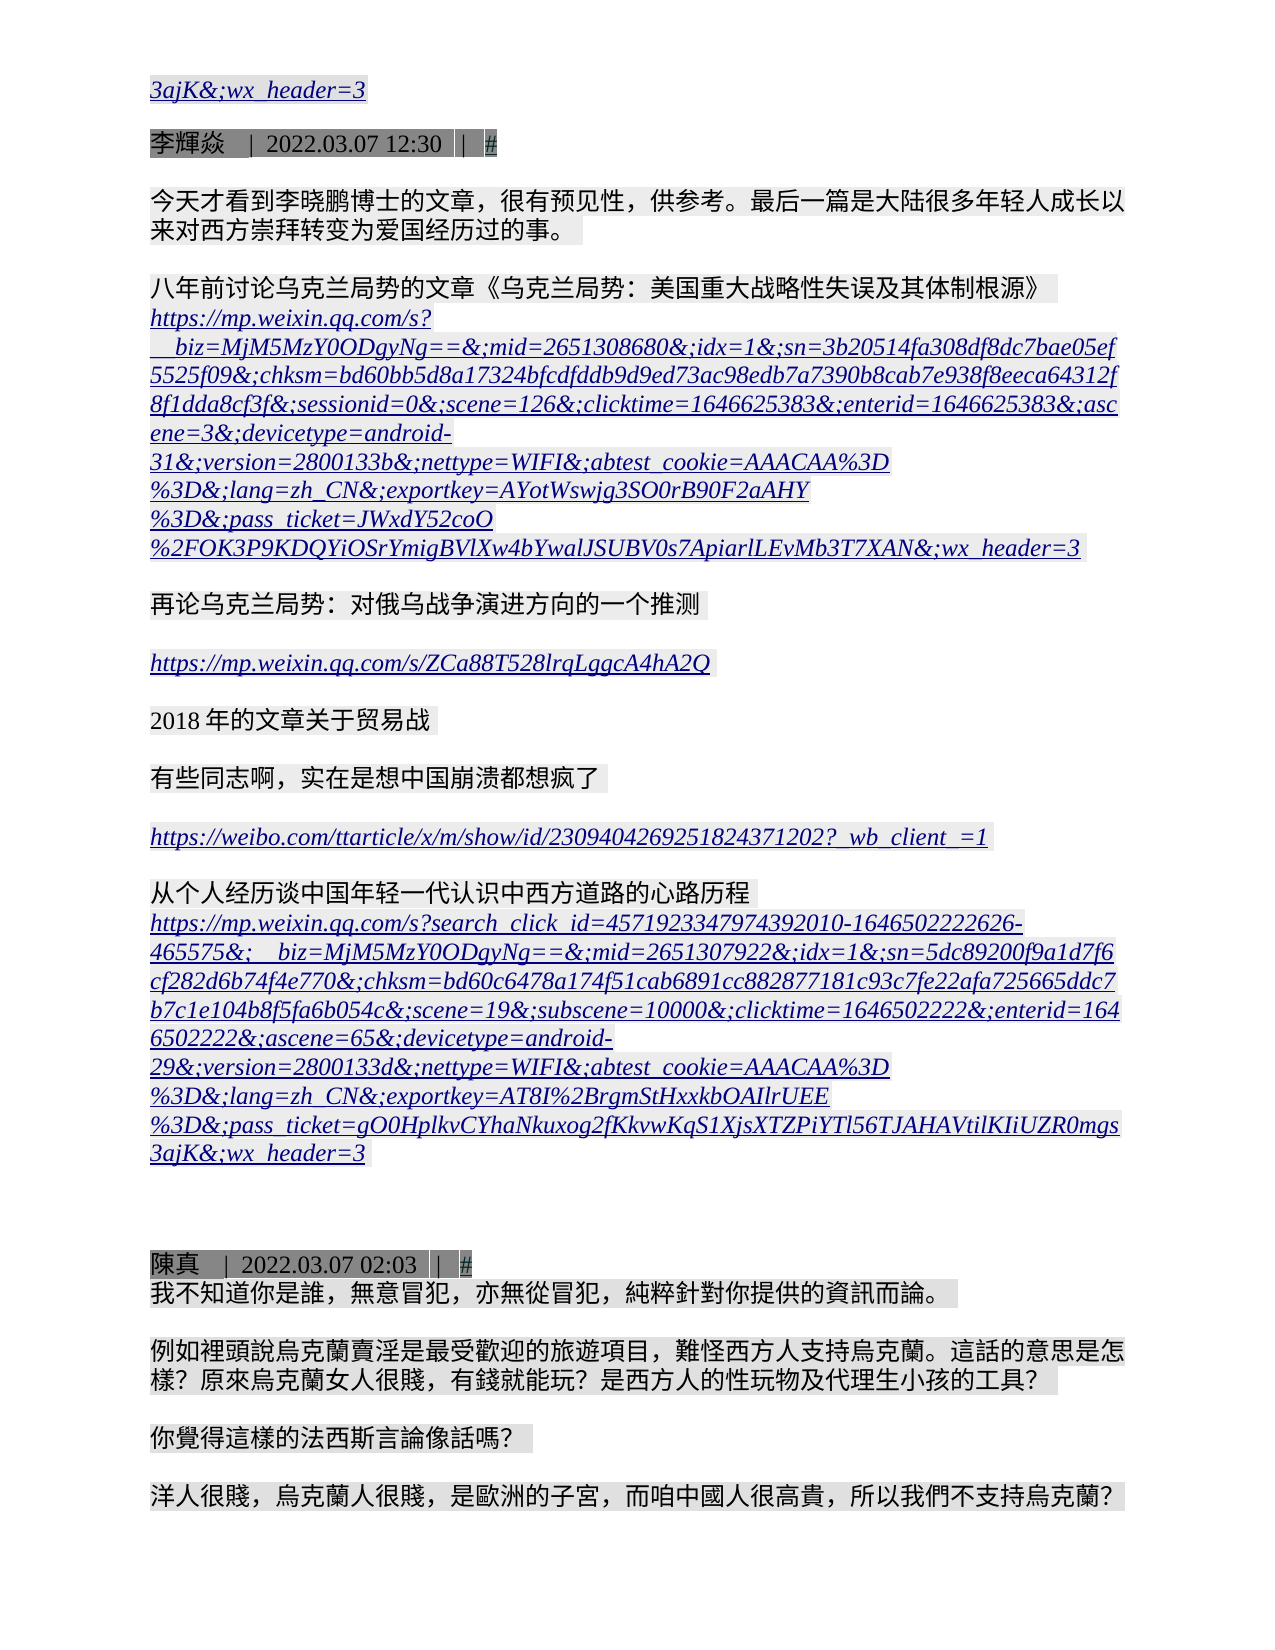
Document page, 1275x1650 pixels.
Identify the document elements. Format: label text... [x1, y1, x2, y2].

text 3ajK&;wx_header=3 [150, 75, 1125, 104]
text 今天才看到李晓鹏博士的文章，很有预见性，供参考。最后一篇是大陆很多年轻人成长以来对西方崇拜转变为爱国经历过的事。 八年前讨论乌克兰局势的文章《乌克兰局势：美国重大战略性失误及其体制根源》 https://mp.weixin.qq.com/s?__biz=MjM5MzY0ODgyNg==&;mid=2651308680&;idx=1&;sn=3b20514fa308df8dc7bae05ef5525f09&;chksm=bd60bb5d8a17324bfcdfddb9d9ed73ac98edb7a7390b8cab7e938f8eeca64312f8f1dda8cf3f&;sessionid=0&;scene=126&;clicktime=1646625383&;enterid=1646625383&;ascene=3&;devicetype=android-31&;version=2800133b&;nettype=WIFI&;abtest_cookie=AAACAA%3D%3D&;lang=zh_CN&;exportkey=AYotWswjg3SO0rB90F2aAHY%3D&;pass_ticket=JWxdY52coO%2FOK3P9KDQYiOSrYmigBVlXw4bYwalJSUBV0s7ApiarlLEvMb3T7XAN&;wx_header=3 再论乌克兰局势：对俄乌战争演进方向的一个推测 https://mp.weixin.qq.com/s/ZCa88T528lrqLggcA4hA2Q 2018年的文章关于贸易战 有些同志啊，实在是想中国崩溃都想疯了 https://weibo.com/ttarticle/x/m/show/id/2309404269251824371202?_wb_client_=1 从个人经历谈中国年轻一代认识中西方道路的心路历程 https://mp.weixin.qq.com/s?search_click_id=4571923347974392010-1646502222626-465575&;__biz=MjM5MzY0ODgyNg==&;mid=2651307922&;idx=1&;sn=5dc89200f9a1d7f6cf282d6b74f4e770&;chksm=bd60c6478a174f51cab6891cc882877181c93c7fe22afa725665ddc7b7c1e104b8f5fa6b054c&;scene=19&;subscene=10000&;clicktime=1646502222&;enterid=1646502222&;ascene=65&;devicetype=android-29&;version=2800133d&;nettype=WIFI&;abtest_cookie=AAACAA%3D%3D&;lang=zh_CN&;exportkey=AT8I%2BrgmStHxxkbOAIlrUEE%3D&;pass_ticket=gO0HplkvCYhaNkuxog2fKkvwKqS1XjsXTZPiYTl56TJAHAVtilKIiUZR0mgs3ajK&;wx_header=3 [150, 158, 1125, 1225]
text 李輝焱 | 2022.03.07 12:30 | # [150, 129, 1125, 158]
text 我不知道你是誰，無意冒犯，亦無從冒犯，純粹針對你提供的資訊而論。 例如裡頭說烏克蘭賣淫是最受歡迎的旅遊項目，難怪西方人支持烏克蘭。這話的意思是怎樣？原來烏克蘭女人很賤，有錢就能玩？是西方人的性玩物及代理生小孩的工具？ 你覺得這樣的法西斯言論像話嗎？ 洋人很賤，烏克蘭人很賤，是歐洲的子宮，而咱中國人很高貴，所以我們不支持烏克蘭？ [150, 1279, 1125, 1569]
text 陳真 | 2022.03.07 02:03 | # [150, 1250, 1125, 1279]
